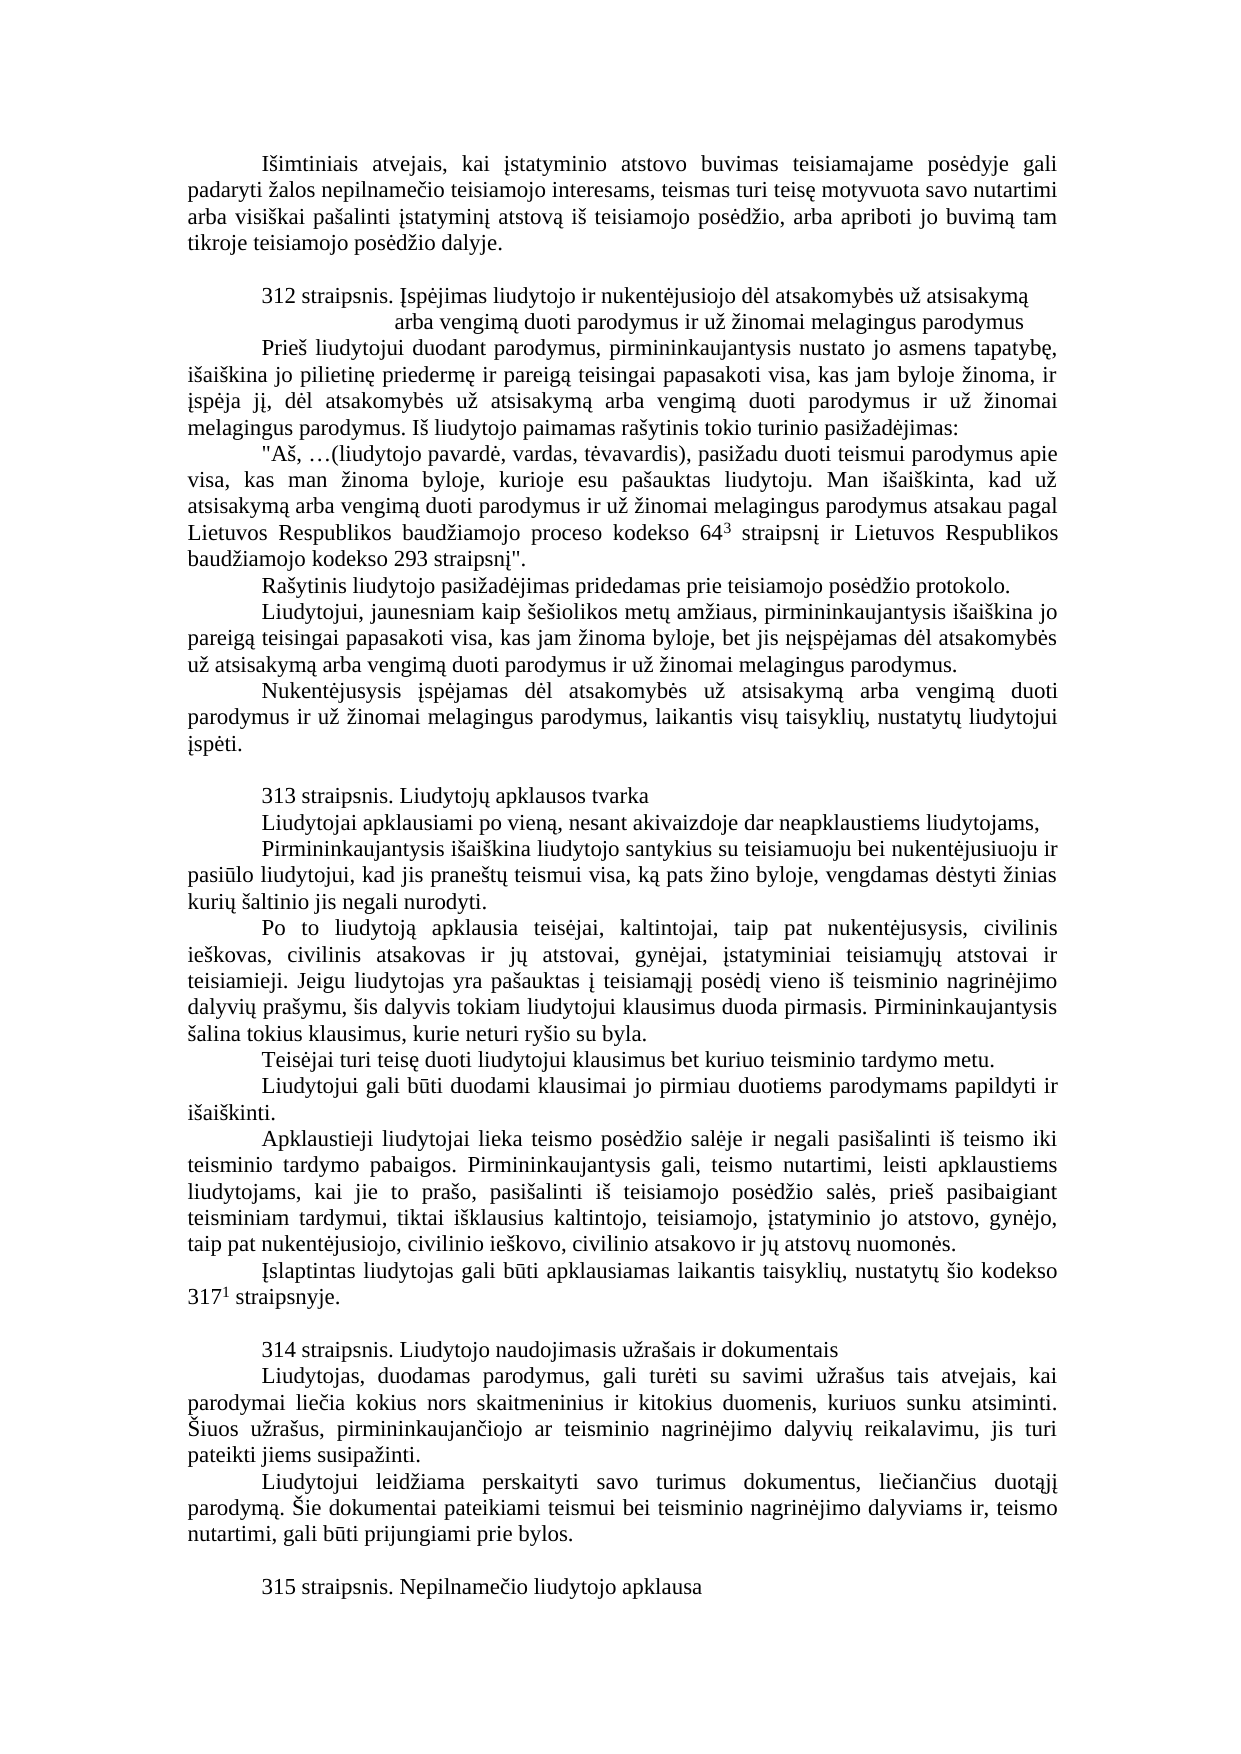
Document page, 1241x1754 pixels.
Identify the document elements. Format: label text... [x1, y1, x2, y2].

text Apklaustieji liudytojai lieka teismo posėdžio salėje ir negali pasišalinti iš teismo iki teisminio tardymo pabaigos. Pirmininkaujantysis gali, teismo nutartimi, leisti apklaustiems liudytojams, kai jie to prašo, pasišalinti iš teisiamojo posėdžio salės, prieš pasibaigiant teisminiam tardymui, tiktai išklausius kaltintojo, teisiamojo, įstatyminio jo atstovo, gynėjo, taip pat nukentėjusiojo, civilinio ieškovo, civilinio atsakovo ir jų atstovų nuomonės. [187, 1125, 1059, 1257]
text Nukentėjusysis įspėjamas dėl atsakomybės už atsisakymą arba vengimą duoti parodymus ir už žinomai melagingus parodymus, laikantis visų taisyklių, nustatytų liudytojui įspėti. [187, 677, 1059, 756]
text Liudytojai apklausiami po vieną, nesant akivaizdoje dar neapklaustiems liudytojams, [187, 809, 1059, 835]
text arba vengimą duoti parodymus ir už žinomai melagingus parodymus [379, 308, 1059, 334]
text Liudytojui leidžiama perskaityti savo turimus dokumentus, liečiančius duotąjį parodymą. Šie dokumentai pateikiami teismui bei teisminio nagrinėjimo dalyviams ir, teismo nutartimi, gali būti prijungiami prie bylos. [187, 1468, 1059, 1547]
text 315 straipsnis. Nepilnamečio liudytojo apklausa [187, 1573, 1059, 1599]
text Liudytojui gali būti duodami klausimai jo pirmiau duotiems parodymams papildyti ir išaiškinti. [187, 1072, 1059, 1125]
text Išimtiniais atvejais, kai įstatyminio atstovo buvimas teisiamajame posėdyje gali padaryti žalos nepilnamečio teisiamojo interesams, teismas turi teisę motyvuota savo nutartimi arba visiškai pašalinti įstatyminį atstovą iš teisiamojo posėdžio, arba apriboti jo buvimą tam tikroje teisiamojo posėdžio dalyje. [187, 150, 1059, 255]
text 313 straipsnis. Liudytojų apklausos tvarka [187, 782, 1059, 809]
text "Aš, …(liudytojo pavardė, vardas, tėvavardis), pasižadu duoti teismui parodymus apie visa, kas man žinoma byloje, kurioje esu pašauktas liudytoju. Man išaiškinta, kad už atsisakymą arba vengimą duoti parodymus ir už žinomai melagingus parodymus atsakau pagal Lietuvos Respublikos baudžiamojo proceso kodekso 643 straipsnį ir Lietuvos Respublikos baudžiamojo kodekso 293 straipsnį". [187, 440, 1059, 572]
text Prieš liudytojui duodant parodymus, pirmininkaujantysis nustato jo asmens tapatybę, išaiškina jo pilietinę priedermę ir pareigą teisingai papasakoti visa, kas jam byloje žinoma, ir įspėja jį, dėl atsakomybės už atsisakymą arba vengimą duoti parodymus ir už žinomai melagingus parodymus. Iš liudytojo paimamas rašytinis tokio turinio pasižadėjimas: [187, 334, 1059, 440]
text Po to liudytoją apklausia teisėjai, kaltintojai, taip pat nukentėjusysis, civilinis ieškovas, civilinis atsakovas ir jų atstovai, gynėjai, įstatyminiai teisiamųjų atstovai ir teisiamieji. Jeigu liudytojas yra pašauktas į teisiamąjį posėdį vieno iš teisminio nagrinėjimo dalyvių prašymu, šis dalyvis tokiam liudytojui klausimus duoda pirmasis. Pirmininkaujantysis šalina tokius klausimus, kurie neturi ryšio su byla. [187, 914, 1059, 1046]
text Įslaptintas liudytojas gali būti apklausiamas laikantis taisyklių, nustatytų šio kodekso 3171 straipsnyje. [187, 1257, 1059, 1309]
text 314 straipsnis. Liudytojo naudojimasis užrašais ir dokumentais [187, 1336, 1059, 1362]
text Rašytinis liudytojo pasižadėjimas pridedamas prie teisiamojo posėdžio protokolo. [187, 572, 1059, 598]
text Liudytojui, jaunesniam kaip šešiolikos metų amžiaus, pirmininkaujantysis išaiškina jo pareigą teisingai papasakoti visa, kas jam žinoma byloje, bet jis neįspėjamas dėl atsakomybės už atsisakymą arba vengimą duoti parodymus ir už žinomai melagingus parodymus. [187, 598, 1059, 677]
text 312 straipsnis. Įspėjimas liudytojo ir nukentėjusiojo dėl atsakomybės už atsisakymą [261, 282, 1059, 308]
text Teisėjai turi teisę duoti liudytojui klausimus bet kuriuo teisminio tardymo metu. [187, 1046, 1059, 1072]
text Liudytojas, duodamas parodymus, gali turėti su savimi užrašus tais atvejais, kai parodymai liečia kokius nors skaitmeninius ir kitokius duomenis, kuriuos sunku atsiminti. Šiuos užrašus, pirmininkaujančiojo ar teisminio nagrinėjimo dalyvių reikalavimu, jis turi pateikti jiems susipažinti. [187, 1362, 1059, 1468]
text Pirmininkaujantysis išaiškina liudytojo santykius su teisiamuoju bei nukentėjusiuoju ir pasiūlo liudytojui, kad jis praneštų teismui visa, ką pats žino byloje, vengdamas dėstyti žinias kurių šaltinio jis negali nurodyti. [187, 835, 1059, 914]
